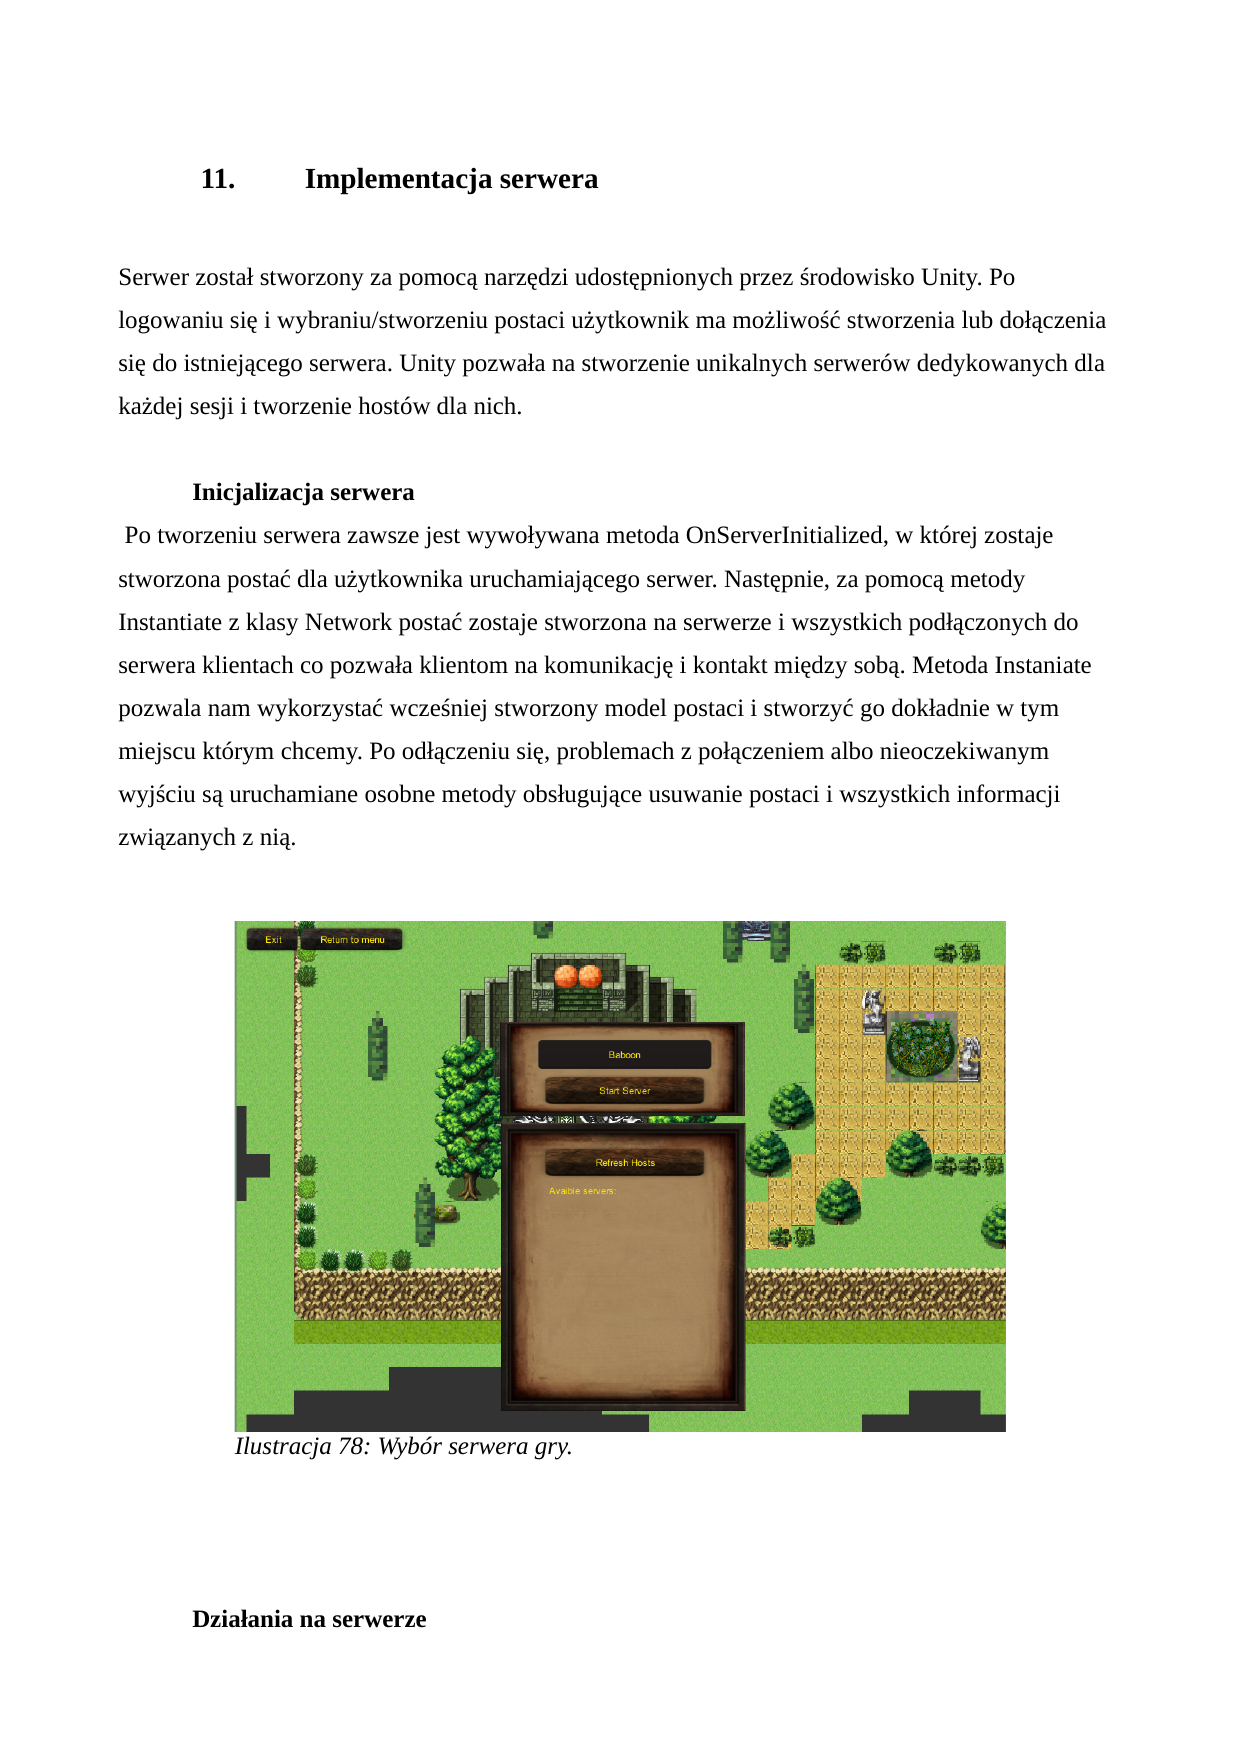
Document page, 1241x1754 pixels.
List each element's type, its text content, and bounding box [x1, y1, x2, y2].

text Inicjalizacja serwera [118, 477, 1122, 506]
picture [234, 921, 1006, 1432]
text Po tworzeniu serwera zawsze jest wywoływana metoda OnServerInitialized, w której zostaje stworzona postać dla użytkownika uruchamiającego serwer. Następnie, za pomocą metody Instantiate z klasy Network postać zostaje stworzona na serwerze i wszystkich podłączonych do serwera klientach co pozwała klientom na komunikację i kontakt między sobą. Metoda Instaniate pozwala nam wykorzystać wcześniej stworzony model postaci i stworzyć go dokładnie w tym miejscu którym chcemy. Po odłączeniu się, problemach z połączeniem albo nieoczekiwanym wyjściu są uruchamiane osobne metody obsługujące usuwanie postaci i wszystkich informacji związanych z nią. [118, 521, 1122, 851]
text Ilustracja 78: Wybór serwera gry. [234, 1432, 1006, 1460]
list Implementacja serwera [193, 161, 1122, 195]
text Serwer został stworzony za pomocą narzędzi udostępnionych przez środowisko Unity. Po logowaniu się i wybraniu/stworzeniu postaci użytkownik ma możliwość stworzenia lub dołączenia się do istniejącego serwera. Unity pozwała na stworzenie unikalnych serwerów dedykowanych dla każdej sesji i tworzenie hostów dla nich. [118, 262, 1122, 420]
text Działania na serwerze [118, 1604, 1122, 1632]
